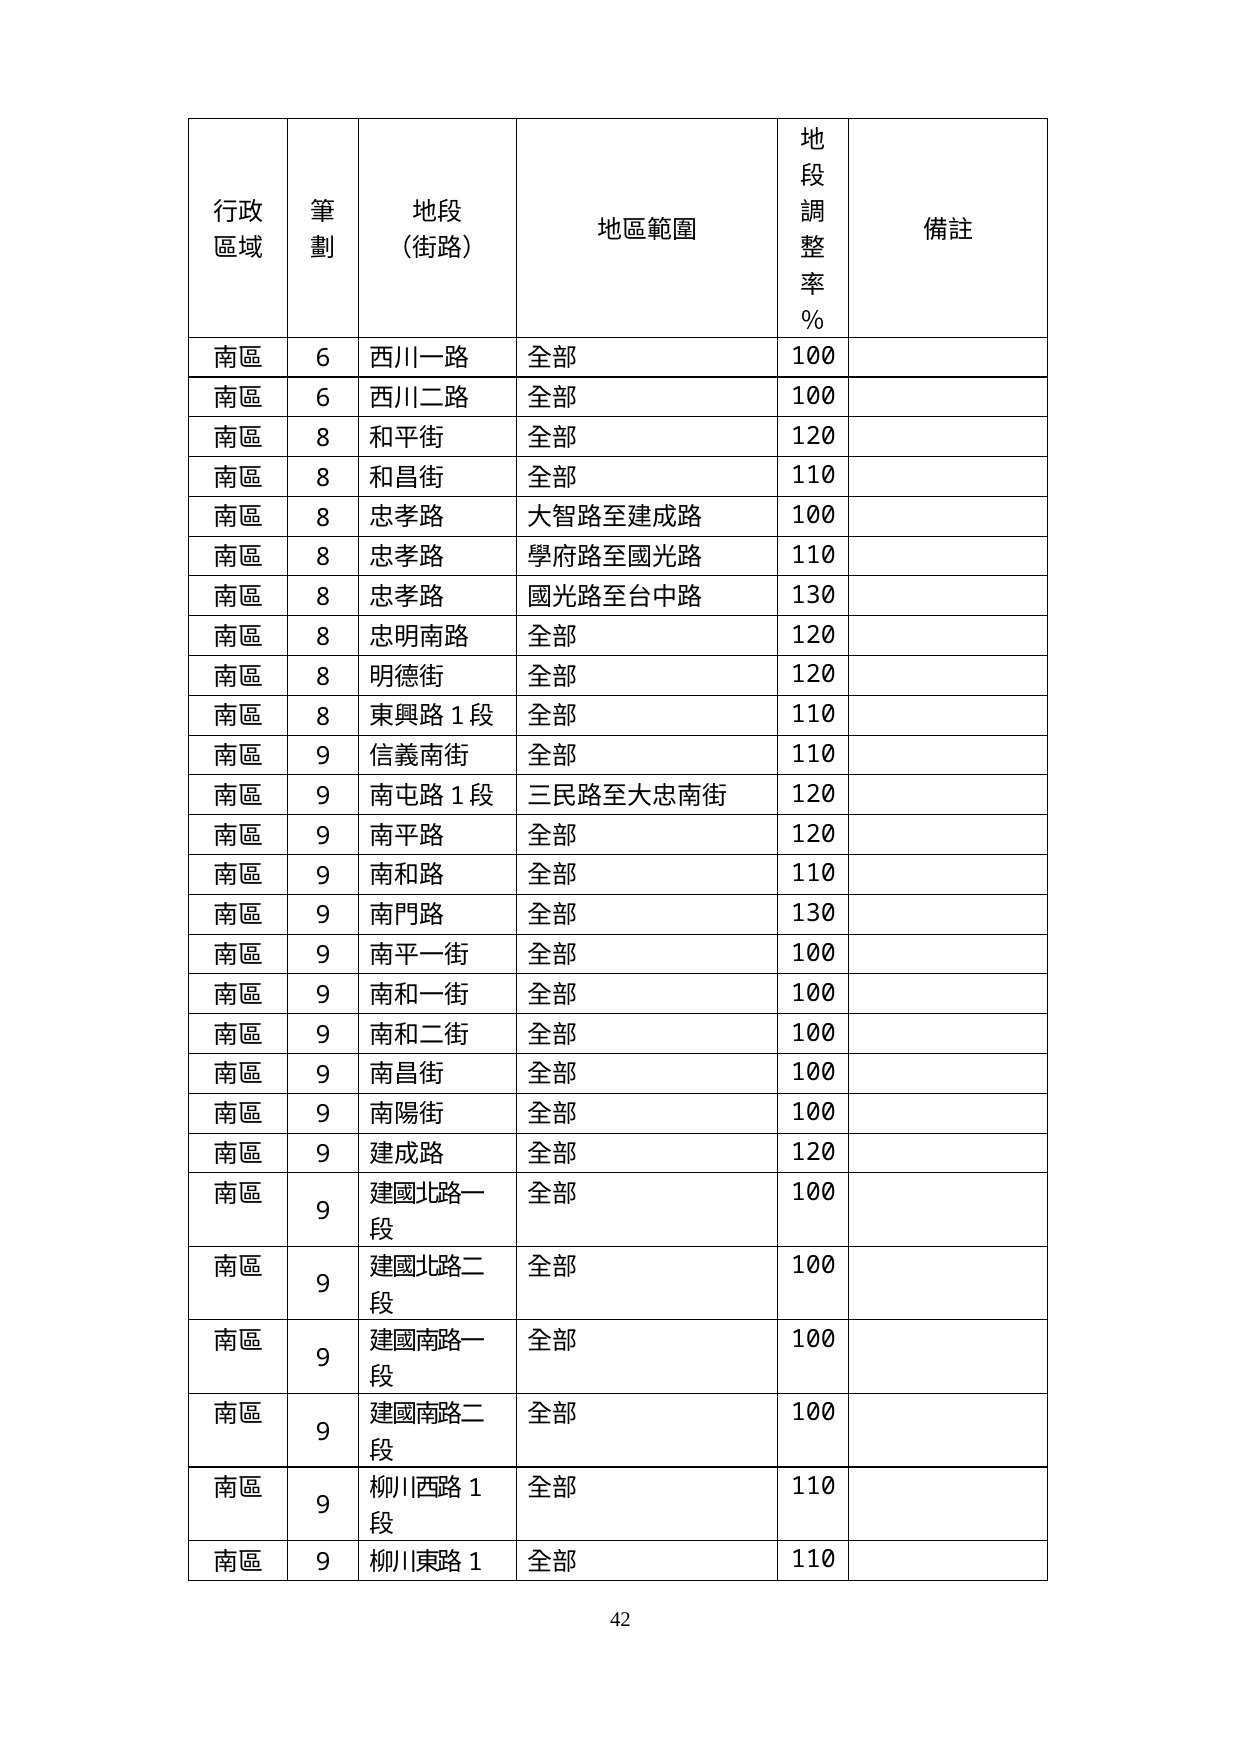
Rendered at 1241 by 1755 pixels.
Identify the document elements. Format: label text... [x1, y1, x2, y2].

table_cell 忠孝路 [359, 576, 516, 615]
table_cell [849, 378, 1047, 416]
table_cell 全部 [517, 1094, 777, 1132]
table_cell 南平路 [359, 815, 516, 854]
table_cell 南陽街 [359, 1094, 516, 1132]
table_cell 全部 [517, 696, 777, 734]
table_cell [849, 457, 1047, 496]
table_cell 東興路1段 [359, 696, 516, 734]
table_cell 南區 [189, 895, 287, 933]
table_cell [849, 1014, 1047, 1053]
table_cell 南區 [189, 815, 287, 854]
table_cell 學府路至國光路 [517, 537, 777, 575]
table_cell 9 [288, 935, 358, 973]
table_cell 南屯路1段 [359, 775, 516, 814]
table_cell [849, 895, 1047, 933]
table_cell 西川二路 [359, 378, 516, 416]
table_cell [849, 1134, 1047, 1172]
table_cell 全部 [517, 855, 777, 894]
table_cell 國光路至台中路 [517, 576, 777, 615]
table_cell 南區 [189, 616, 287, 655]
table_cell 南區 [189, 1014, 287, 1053]
table_cell 南區 [189, 974, 287, 1013]
table_cell 110 [778, 457, 848, 496]
table_cell 9 [288, 1094, 358, 1132]
table_cell 三民路至大忠南街 [517, 775, 777, 814]
table_cell 9 [288, 1247, 358, 1319]
table_cell [849, 736, 1047, 774]
table_cell 8 [288, 497, 358, 536]
table_cell 8 [288, 457, 358, 496]
table_cell 130 [778, 576, 848, 615]
table_cell 南區 [189, 417, 287, 456]
table_cell 110 [778, 1468, 848, 1540]
table_cell 全部 [517, 1394, 777, 1466]
table_cell [849, 1541, 1047, 1580]
table_cell 全部 [517, 895, 777, 933]
table_cell 南區 [189, 576, 287, 615]
table_cell [849, 1247, 1047, 1319]
table_cell 8 [288, 656, 358, 695]
table_cell [849, 935, 1047, 973]
table_cell 9 [288, 1014, 358, 1053]
table_cell [849, 1468, 1047, 1540]
table_cell 柳川東路1 [359, 1541, 516, 1580]
table_cell 南區 [189, 935, 287, 973]
table_cell 100 [778, 1247, 848, 1319]
table_cell [849, 1394, 1047, 1466]
table_cell 和平街 [359, 417, 516, 456]
table_cell 全部 [517, 338, 777, 376]
table_cell 9 [288, 974, 358, 1013]
table_header 地段 （街路） [359, 119, 516, 337]
table_cell [849, 855, 1047, 894]
table_cell 建國北路二段 [359, 1247, 516, 1319]
table_cell 全部 [517, 616, 777, 655]
table_cell 忠孝路 [359, 497, 516, 536]
table_cell [849, 417, 1047, 456]
table_cell 110 [778, 736, 848, 774]
table_cell 100 [778, 1054, 848, 1093]
table_cell 南平一街 [359, 935, 516, 973]
table_cell 南區 [189, 855, 287, 894]
table_cell 120 [778, 656, 848, 695]
table_cell 忠孝路 [359, 537, 516, 575]
table_cell 南區 [189, 1394, 287, 1466]
table_cell 大智路至建成路 [517, 497, 777, 536]
table_cell [849, 338, 1047, 376]
table_cell 建國北路一段 [359, 1173, 516, 1246]
table_cell 南區 [189, 1054, 287, 1093]
table_cell [849, 537, 1047, 575]
table_cell 忠明南路 [359, 616, 516, 655]
table_header 地區範圍 [517, 119, 777, 337]
table_cell 9 [288, 895, 358, 933]
table_cell [849, 1173, 1047, 1246]
table_cell 110 [778, 1541, 848, 1580]
table_cell 9 [288, 1173, 358, 1246]
table_cell 110 [778, 696, 848, 734]
table_cell 全部 [517, 378, 777, 416]
table_cell 全部 [517, 1541, 777, 1580]
table_cell 明德街 [359, 656, 516, 695]
table_cell 110 [778, 855, 848, 894]
table_cell 6 [288, 338, 358, 376]
table_cell 110 [778, 537, 848, 575]
table_cell 全部 [517, 1468, 777, 1540]
table_cell 全部 [517, 736, 777, 774]
table_cell 建國南路一段 [359, 1320, 516, 1393]
table_cell [849, 815, 1047, 854]
table_cell 9 [288, 1541, 358, 1580]
table_cell 南和路 [359, 855, 516, 894]
table_cell 南區 [189, 1468, 287, 1540]
table_cell 南區 [189, 1173, 287, 1246]
table_cell 100 [778, 974, 848, 1013]
table_cell 9 [288, 775, 358, 814]
table_cell 100 [778, 497, 848, 536]
table_cell 南區 [189, 1541, 287, 1580]
table_cell 100 [778, 378, 848, 416]
table_cell 120 [778, 775, 848, 814]
table_cell 南區 [189, 497, 287, 536]
table_cell 南區 [189, 696, 287, 734]
table_cell 130 [778, 895, 848, 933]
table_cell 南區 [189, 1247, 287, 1319]
table_cell [849, 1094, 1047, 1132]
table_cell 信義南街 [359, 736, 516, 774]
table_cell [849, 696, 1047, 734]
table_cell 100 [778, 1173, 848, 1246]
table_header 地段調整率％ [778, 119, 848, 337]
table_cell 100 [778, 1094, 848, 1132]
table_cell 100 [778, 935, 848, 973]
table_cell 9 [288, 1320, 358, 1393]
table_cell 南區 [189, 457, 287, 496]
table_cell 全部 [517, 417, 777, 456]
table_cell 120 [778, 616, 848, 655]
table_cell 8 [288, 576, 358, 615]
table_header 備註 [849, 119, 1047, 337]
table_cell 南區 [189, 656, 287, 695]
table_cell 和昌街 [359, 457, 516, 496]
table_cell 100 [778, 1014, 848, 1053]
table_cell 9 [288, 736, 358, 774]
table_cell 全部 [517, 1054, 777, 1093]
table_cell 全部 [517, 815, 777, 854]
table_cell 9 [288, 815, 358, 854]
table_cell 9 [288, 1468, 358, 1540]
table_cell [849, 974, 1047, 1013]
table_header 行政 區域 [189, 119, 287, 337]
table_cell [849, 497, 1047, 536]
table_cell 南門路 [359, 895, 516, 933]
table_cell [849, 1054, 1047, 1093]
table_cell 8 [288, 696, 358, 734]
table_cell [849, 775, 1047, 814]
table_cell 120 [778, 1134, 848, 1172]
table_cell [849, 616, 1047, 655]
table_cell 8 [288, 616, 358, 655]
table_cell 南區 [189, 338, 287, 376]
table_cell 建成路 [359, 1134, 516, 1172]
table_cell 全部 [517, 457, 777, 496]
table_header 筆劃 [288, 119, 358, 337]
table_cell 9 [288, 1134, 358, 1172]
table_cell 柳川西路1段 [359, 1468, 516, 1540]
table_cell [849, 1320, 1047, 1393]
table_cell 全部 [517, 935, 777, 973]
table_cell 8 [288, 537, 358, 575]
table_cell 100 [778, 1320, 848, 1393]
table_cell 全部 [517, 1247, 777, 1319]
table_cell [849, 656, 1047, 695]
table_cell 全部 [517, 1320, 777, 1393]
table_cell 120 [778, 815, 848, 854]
table_cell 南和一街 [359, 974, 516, 1013]
table_cell 南區 [189, 775, 287, 814]
table_cell 全部 [517, 1134, 777, 1172]
table_cell 南區 [189, 537, 287, 575]
table_cell 9 [288, 1394, 358, 1466]
table_cell [849, 576, 1047, 615]
table_cell 8 [288, 417, 358, 456]
table_cell 120 [778, 417, 848, 456]
table_cell 南區 [189, 1320, 287, 1393]
table_cell 南昌街 [359, 1054, 516, 1093]
table_cell 南區 [189, 378, 287, 416]
table_cell 100 [778, 1394, 848, 1466]
table_cell 南區 [189, 736, 287, 774]
table_cell 全部 [517, 656, 777, 695]
table_cell 南和二街 [359, 1014, 516, 1053]
table_cell 6 [288, 378, 358, 416]
table_cell 南區 [189, 1094, 287, 1132]
table_cell 100 [778, 338, 848, 376]
table_cell 西川一路 [359, 338, 516, 376]
table_cell 全部 [517, 1173, 777, 1246]
table_cell 9 [288, 855, 358, 894]
table_cell 建國南路二段 [359, 1394, 516, 1466]
table_cell 9 [288, 1054, 358, 1093]
table_cell 南區 [189, 1134, 287, 1172]
table_cell 全部 [517, 974, 777, 1013]
table_cell 全部 [517, 1014, 777, 1053]
